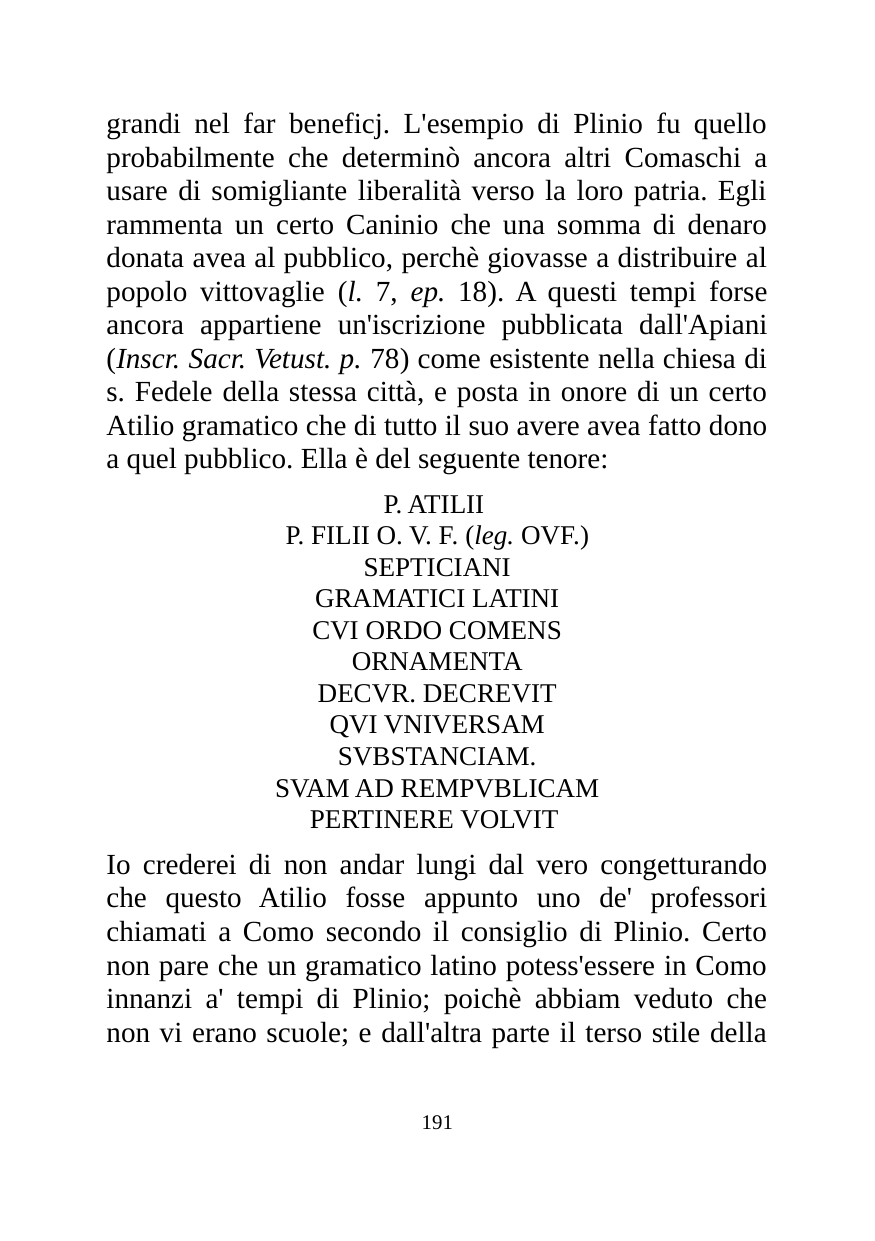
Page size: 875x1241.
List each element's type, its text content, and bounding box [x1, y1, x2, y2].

text Io crederei di non andar lungi dal vero congetturando che questo Atilio fosse appunto uno de' professori chiamati a Como secondo il consiglio di Plinio. Certo non pare che un gramatico latino potess'essere in Como innanzi a' tempi di Plinio; poichè abbiam veduto che non vi erano scuole; e dall'altra parte il terso stile della [106, 847, 768, 1048]
text grandi nel far beneficj. L'esempio di Plinio fu quello probabilmente che determinò ancora altri Comaschi a usare di somigliante liberalità verso la loro patria. Egli rammenta un certo Caninio che una somma di denaro donata avea al pubblico, perchè giovasse a distribuire al popolo vittovaglie (l. 7, ep. 18). A questi tempi forse ancora appartiene un'iscrizione pubblicata dall'Apiani (Inscr. Sacr. Vetust. p. 78) come esistente nella chiesa di s. Fedele della stessa città, e posta in onore di un certo Atilio gramatico che di tutto il suo avere avea fatto dono a quel pubblico. Ella è del seguente tenore: [106, 106, 768, 475]
text SVAM AD REMPVBLICAM [106, 772, 768, 803]
text P. ATILII [106, 488, 768, 519]
text CVI ORDO COMENS [106, 614, 768, 645]
text ORNAMENTA [106, 646, 768, 677]
text P. FILII O. V. F. (leg. OVF.) [106, 519, 768, 550]
text PERTINERE VOLVIT [106, 803, 768, 834]
text DECVR. DECREVIT [106, 677, 768, 708]
text QVI VNIVERSAM [106, 709, 768, 740]
text SEPTICIANI [106, 551, 768, 582]
text SVBSTANCIAM. [106, 740, 768, 771]
text GRAMATICI LATINI [106, 582, 768, 613]
